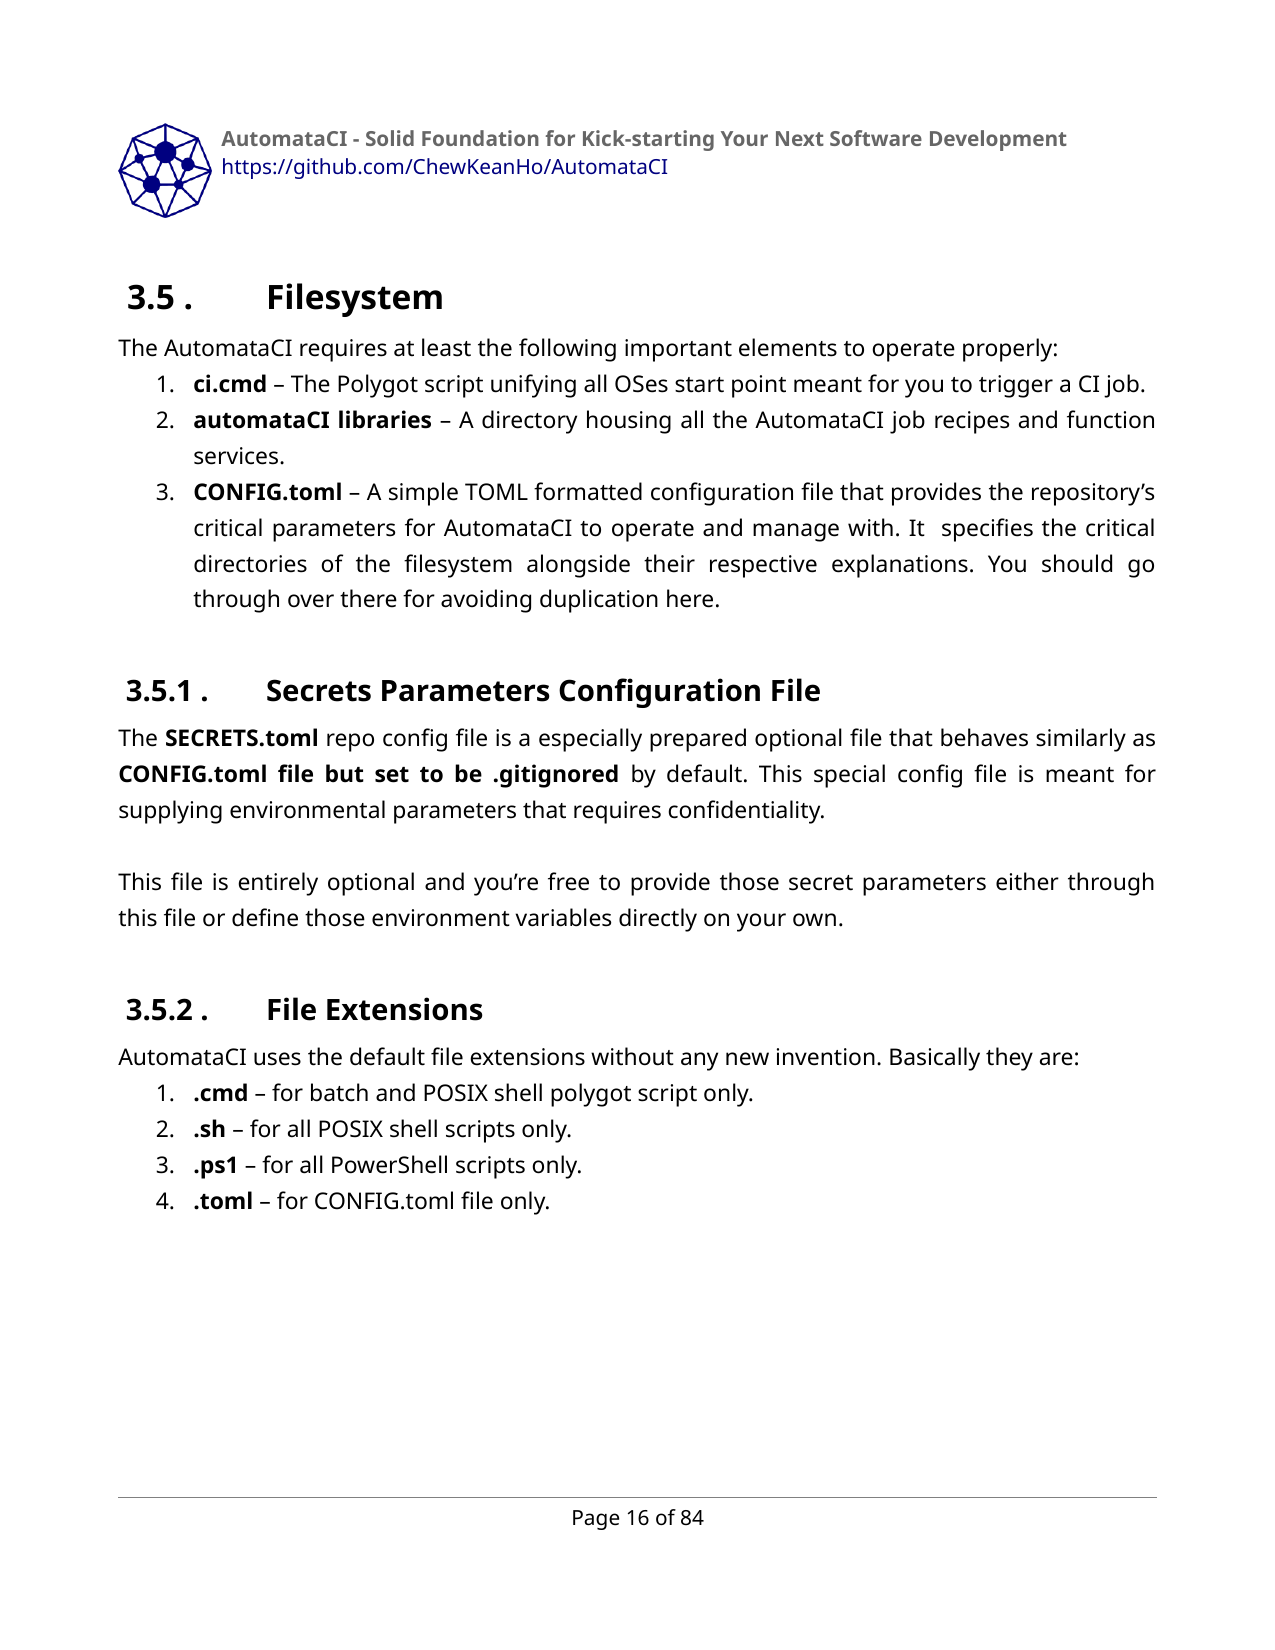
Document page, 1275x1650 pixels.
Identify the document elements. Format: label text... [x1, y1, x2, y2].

list .ps1 – for all PowerShell scripts only. [156, 1149, 1157, 1180]
list automataCI libraries – A directory housing all the AutomataCI job recipes and function services. [156, 404, 1157, 471]
subtitle File Extensions [118, 988, 1157, 1028]
subtitle Filesystem [118, 274, 1157, 319]
text This file is entirely optional and you’re free to provide those secret parameters either through this file or define those environment variables directly on your own. [118, 866, 1157, 933]
list ci.cmd – The Polygot script unifying all OSes start point meant for you to trigger a CI job. [156, 368, 1157, 399]
text The AutomataCI requires at least the following important elements to operate properly: [118, 332, 1157, 363]
list .sh – for all POSIX shell scripts only. [156, 1113, 1157, 1144]
list .cmd – for batch and POSIX shell polygot script only. [156, 1077, 1157, 1108]
list .toml – for CONFIG.toml file only. [156, 1185, 1157, 1216]
subtitle Secrets Parameters Configuration File [118, 670, 1157, 710]
text AutomataCI uses the default file extensions without any new invention. Basically they are: [118, 1041, 1157, 1072]
picture [118, 123, 212, 218]
list CONFIG.toml – A simple TOML formatted configuration file that provides the repository’s critical parameters for AutomataCI to operate and manage with. It specifies the critical directories of the filesystem alongside their respective explanations. You should go through over there for avoiding duplication here. [156, 476, 1157, 615]
text The SECRETS.toml repo config file is a especially prepared optional file that behaves similarly as CONFIG.toml file but set to be .gitignored by default. This special config file is meant for supplying environmental parameters that requires confidentiality. [118, 722, 1157, 826]
